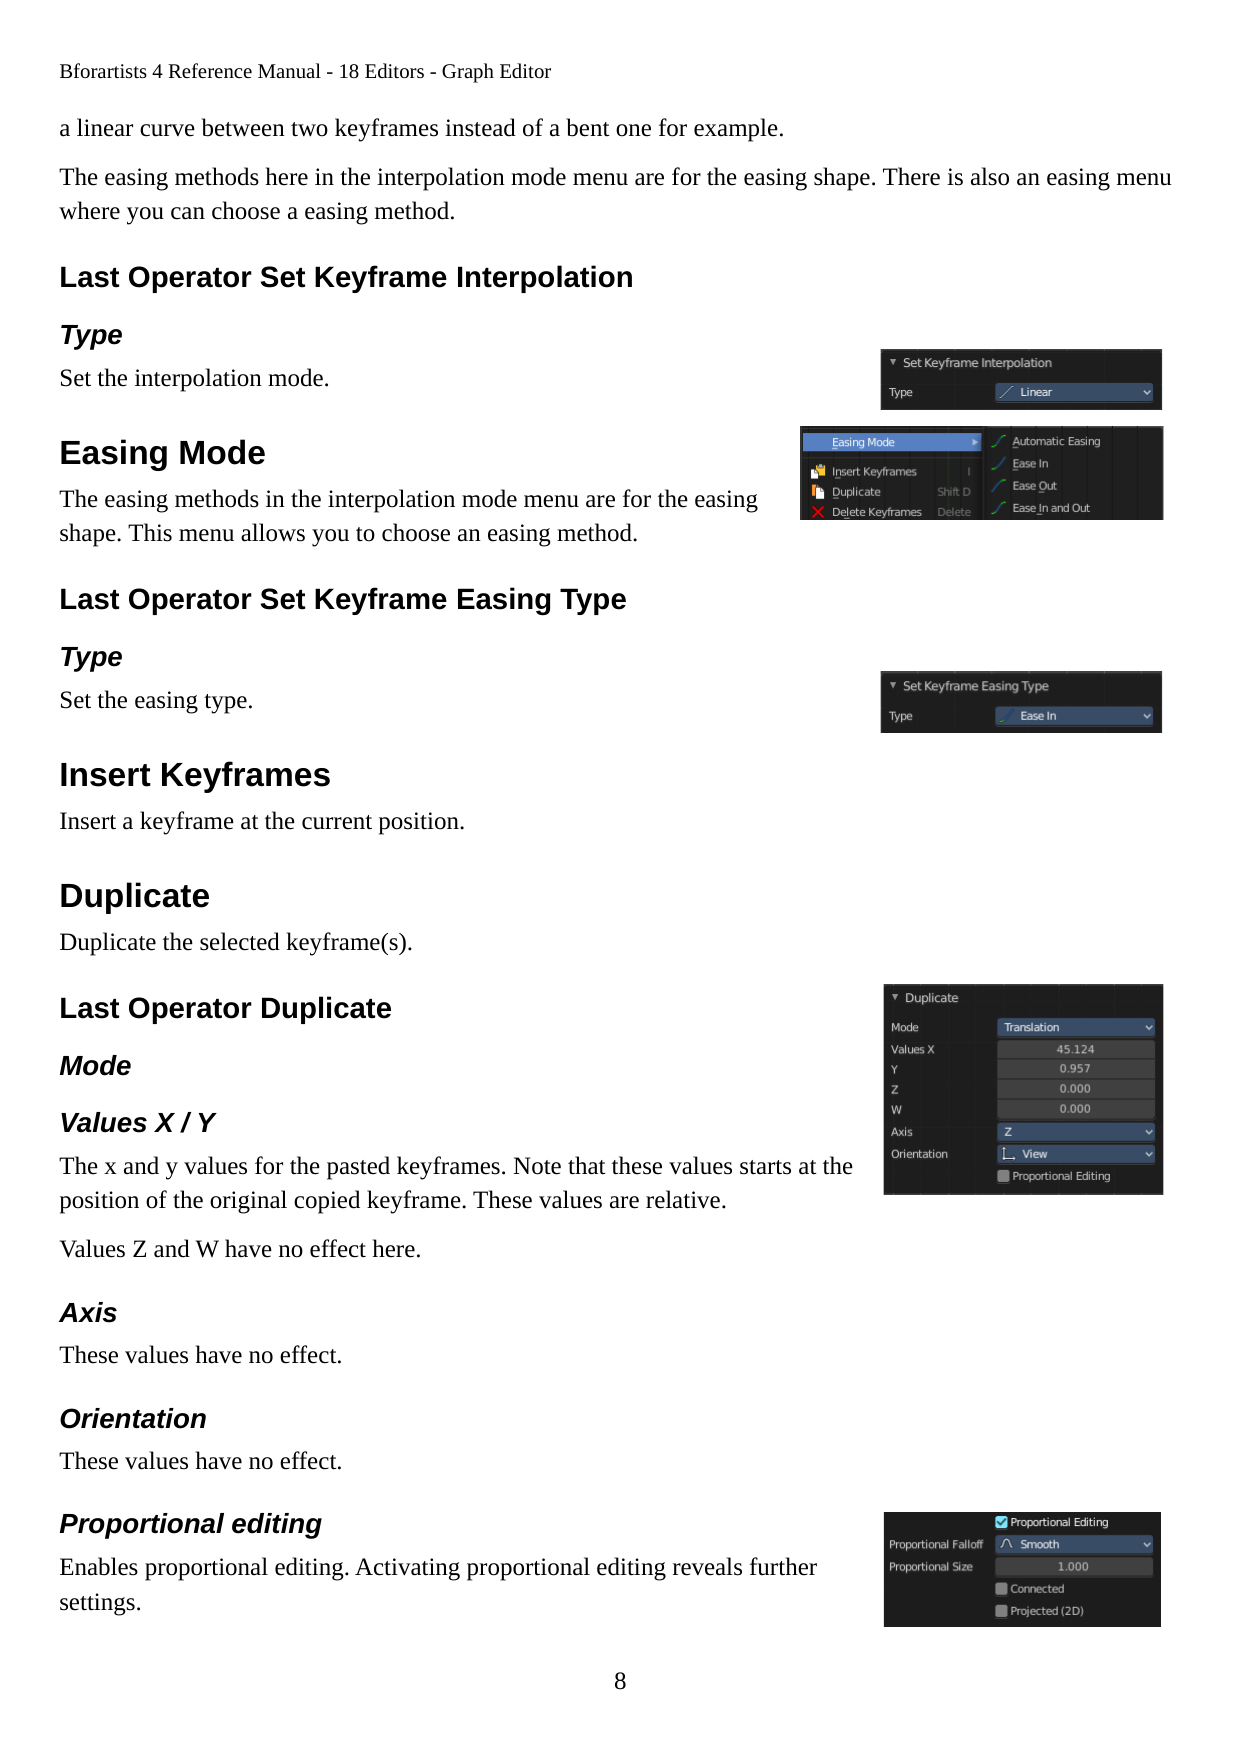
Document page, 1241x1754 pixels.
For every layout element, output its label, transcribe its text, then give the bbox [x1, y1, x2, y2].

subtitle Last Operator Duplicate [59, 991, 883, 1025]
text [1163, 685, 1181, 714]
subtitle [1164, 1107, 1181, 1138]
picture [880, 349, 1163, 410]
subtitle Values X / Y [59, 1107, 883, 1138]
text Duplicate the selected keyframe(s). [59, 927, 1181, 956]
text a linear curve between two keyframes instead of a bent one for example. [59, 113, 1181, 141]
text The x and y values for the pasted keyframes. Note that these values starts at the position of the original copied keyframe. These values are relative. [59, 1151, 1181, 1214]
subtitle Insert Keyframes [59, 755, 1181, 794]
subtitle Orientation [59, 1402, 1181, 1434]
subtitle [1164, 1050, 1181, 1082]
picture [880, 671, 1163, 733]
text Insert a keyframe at the current position. [59, 806, 1181, 835]
subtitle Type [59, 641, 1181, 673]
subtitle Last Operator Set Keyframe Interpolation [59, 260, 1181, 293]
text The easing methods here in the interpolation mode menu are for the easing shape. There is also an easing menu where you can choose a easing method. [59, 162, 1181, 225]
picture [800, 426, 1164, 520]
subtitle Proportional editing [59, 1508, 1181, 1540]
subtitle Type [59, 318, 1181, 350]
picture [883, 984, 1164, 1195]
text These values have no effect. [59, 1340, 1181, 1369]
subtitle Mode [59, 1050, 883, 1082]
subtitle Axis [59, 1296, 1181, 1328]
text Set the easing type. [59, 685, 880, 714]
text Values Z and W have no effect here. [59, 1234, 1181, 1263]
subtitle Easing Mode [59, 433, 800, 471]
text The easing methods in the interpolation mode menu are for the easing shape. This menu allows you to choose an easing method. [59, 484, 1181, 547]
text Enables proportional editing. Activating proportional editing reveals further settings. [59, 1552, 883, 1616]
subtitle Last Operator Set Keyframe Easing Type [59, 582, 1181, 616]
subtitle Duplicate [59, 876, 1181, 915]
picture [883, 1512, 1161, 1627]
text Set the interpolation mode. [59, 363, 880, 392]
text These values have no effect. [59, 1446, 1181, 1475]
subtitle [1164, 991, 1181, 1025]
subtitle [1164, 433, 1181, 471]
